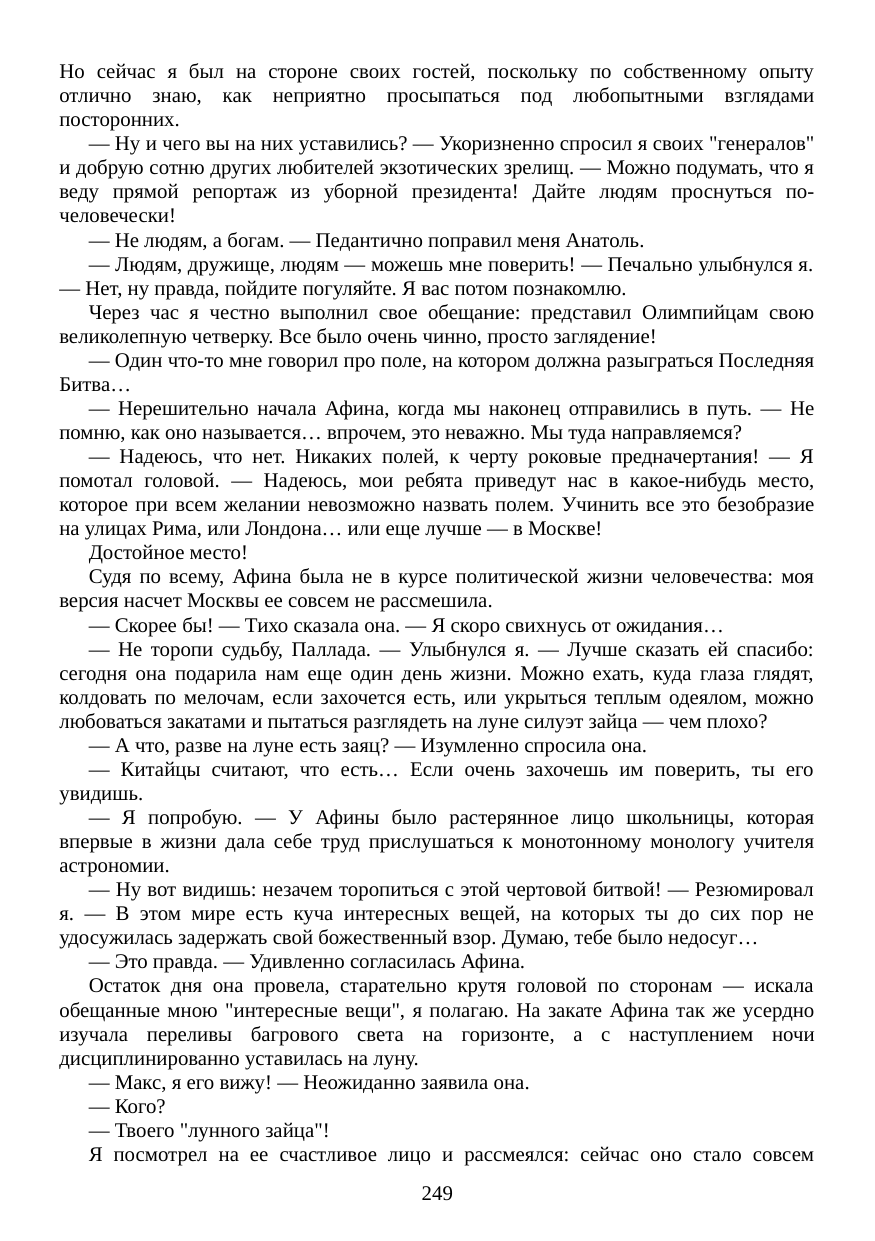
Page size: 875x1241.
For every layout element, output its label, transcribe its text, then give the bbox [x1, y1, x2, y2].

text Достойное место! [59, 540, 815, 564]
text Но сейчас я был на стороне своих гостей, поскольку по собственному опыту отлично знаю, как неприятно просыпаться под любопытными взглядами посторонних. [59, 59, 815, 131]
text — Не торопи судьбу, Паллада. — Улыбнулся я. — Лучше сказать ей спасибо: сегодня она подарила нам еще один день жизни. Можно ехать, куда глаза глядят, колдовать по мелочам, если захочется есть, или укрыться теплым одеялом, можно любоваться закатами и пытаться разглядеть на луне силуэт зайца — чем плохо? [59, 637, 815, 733]
text Судя по всему, Афина была не в курсе политической жизни человечества: моя версия насчет Москвы ее совсем не рассмешила. [59, 564, 815, 612]
text — Китайцы считают, что есть… Если очень захочешь им поверить, ты его увидишь. [59, 757, 815, 805]
text Остаток дня она провела, старательно крутя головой по сторонам — искала обещанные мною "интересные вещи", я полагаю. На закате Афина так же усердно изучала переливы багрового света на горизонте, а с наступлением ночи дисциплинированно уставилась на луну. [59, 973, 815, 1070]
text — Скорее бы! — Тихо сказала она. — Я скоро свихнусь от ожидания… [59, 612, 815, 637]
text Я посмотрел на ее счастливое лицо и рассмеялся: сейчас оно стало совсем [59, 1142, 815, 1166]
text Через час я честно выполнил свое обещание: представил Олимпийцам свою великолепную четверку. Все было очень чинно, просто заглядение! [59, 300, 815, 348]
text — Нерешительно начала Афина, когда мы наконец отправились в путь. — Не помню, как оно называется… впрочем, это неважно. Мы туда направляемся? [59, 396, 815, 444]
text — Это правда. — Удивленно согласилась Афина. [59, 949, 815, 973]
text — Макс, я его вижу! — Неожиданно заявила она. [59, 1070, 815, 1094]
text — Ну вот видишь: незачем торопиться с этой чертовой битвой! — Резюмировал я. — В этом мире есть куча интересных вещей, на которых ты до сих пор не удосужилась задержать свой божественный взор. Думаю, тебе было недосуг… [59, 877, 815, 949]
text — Твоего "лунного зайца"! [59, 1118, 815, 1142]
text — Один что-то мне говорил про поле, на котором должна разыграться Последняя Битва… [59, 348, 815, 396]
text — Надеюсь, что нет. Никаких полей, к черту роковые предначертания! — Я помотал головой. — Надеюсь, мои ребята приведут нас в какое-нибудь место, которое при всем желании невозможно назвать полем. Учинить все это безобразие на улицах Рима, или Лондона… или еще лучше — в Москве! [59, 444, 815, 540]
text — Я попробую. — У Афины было растерянное лицо школьницы, которая впервые в жизни дала себе труд прислушаться к монотонному монологу учителя астрономии. [59, 805, 815, 877]
text — Людям, дружище, людям — можешь мне поверить! — Печально улыбнулся я. — Нет, ну правда, пойдите погуляйте. Я вас потом познакомлю. [59, 252, 815, 300]
text — Не людям, а богам. — Педантично поправил меня Анатоль. [59, 227, 815, 252]
text — Кого? [59, 1094, 815, 1118]
text — Ну и чего вы на них уставились? — Укоризненно спросил я своих "генералов" и добрую сотню других любителей экзотических зрелищ. — Можно подумать, что я веду прямой репортаж из уборной президента! Дайте людям проснуться по-человечески! [59, 131, 815, 227]
text — А что, разве на луне есть заяц? — Изумленно спросила она. [59, 733, 815, 757]
